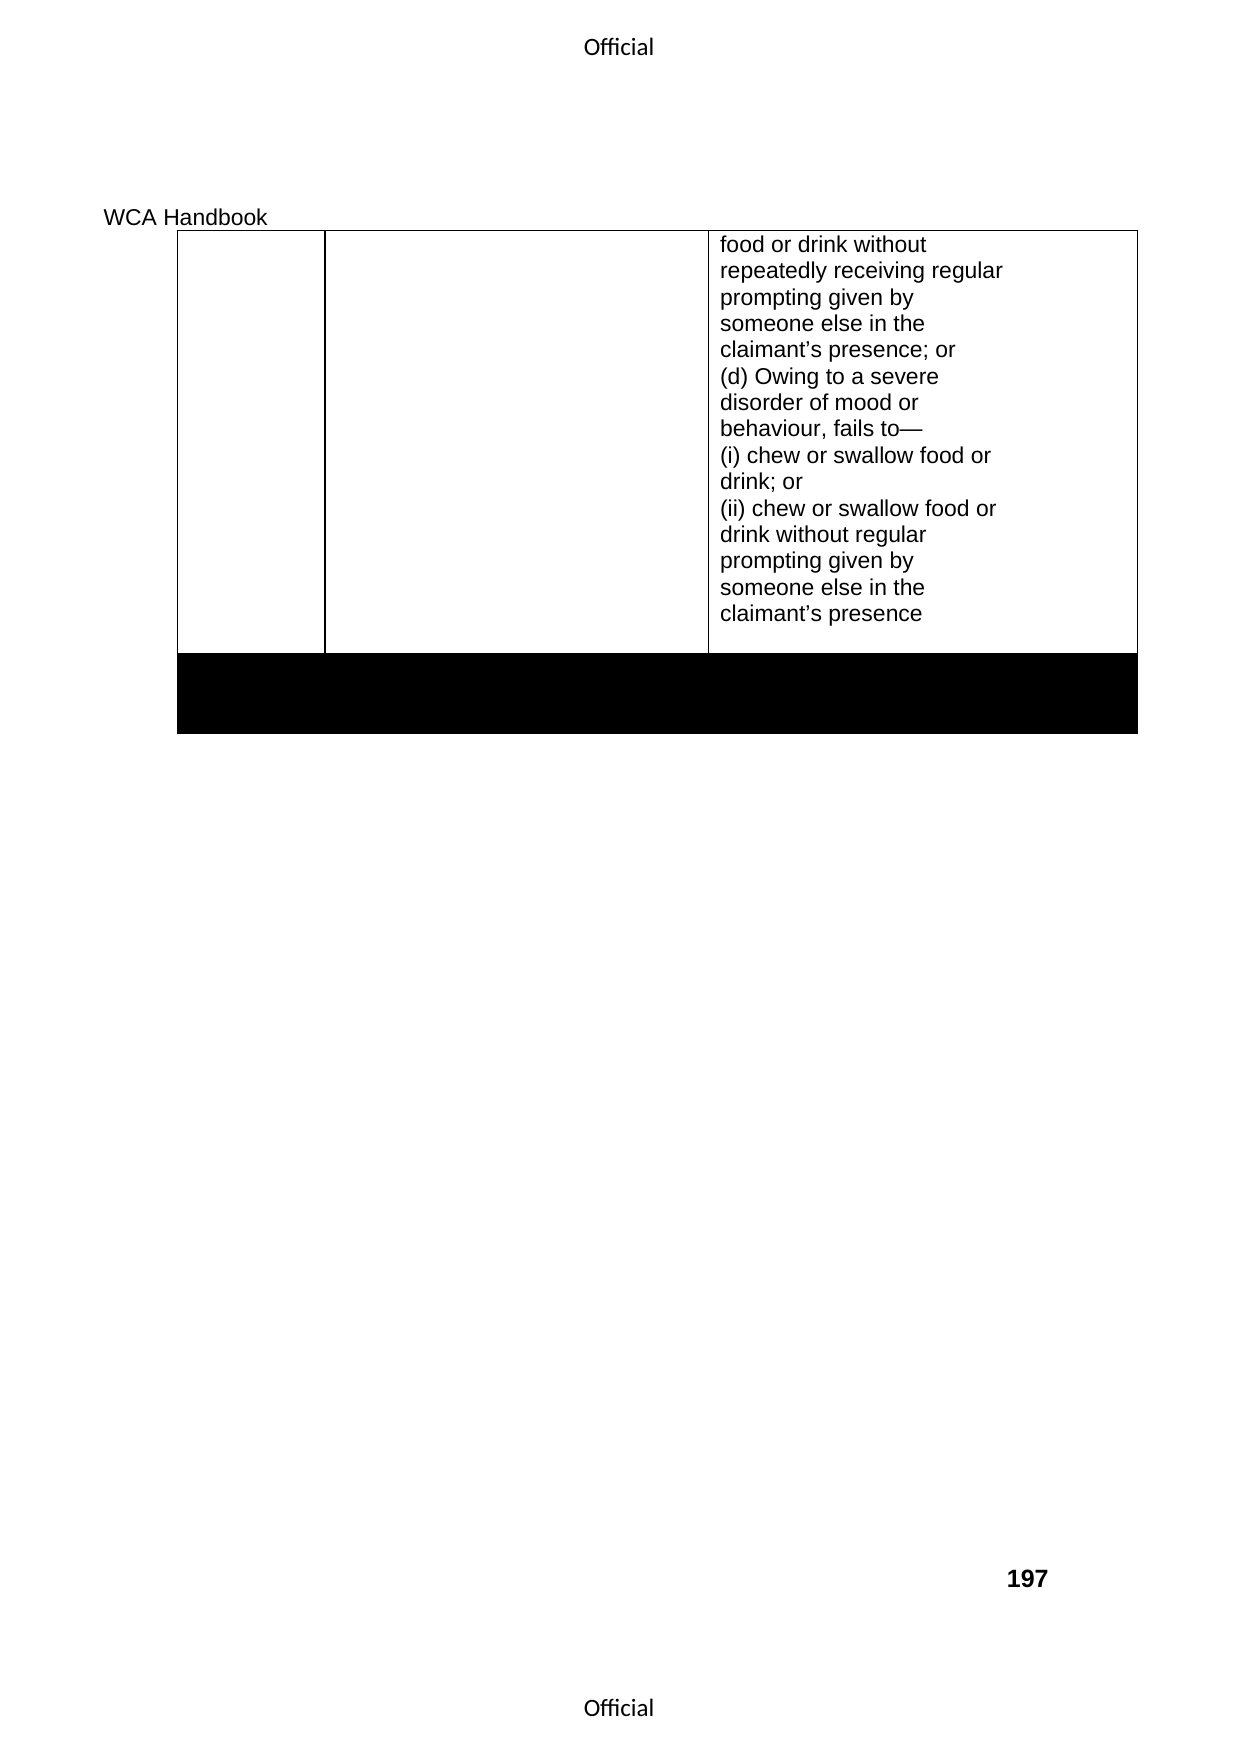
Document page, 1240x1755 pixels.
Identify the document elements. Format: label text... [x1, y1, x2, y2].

table_cell food or drink without repeatedly receiving regular prompting given by someone else in the claimant’s presence; or (d) Owing to a severe disorder of mood or behaviour, fails to— (i) chew or swallow food or drink; or (ii) chew or swallow food or drink without regular prompting given by someone else in the claimant’s presence [709, 231, 1137, 653]
table_cell [709, 654, 1137, 733]
table_cell [326, 231, 708, 653]
table_cell [178, 231, 324, 653]
table_cell [178, 654, 324, 733]
table_cell [326, 654, 708, 733]
